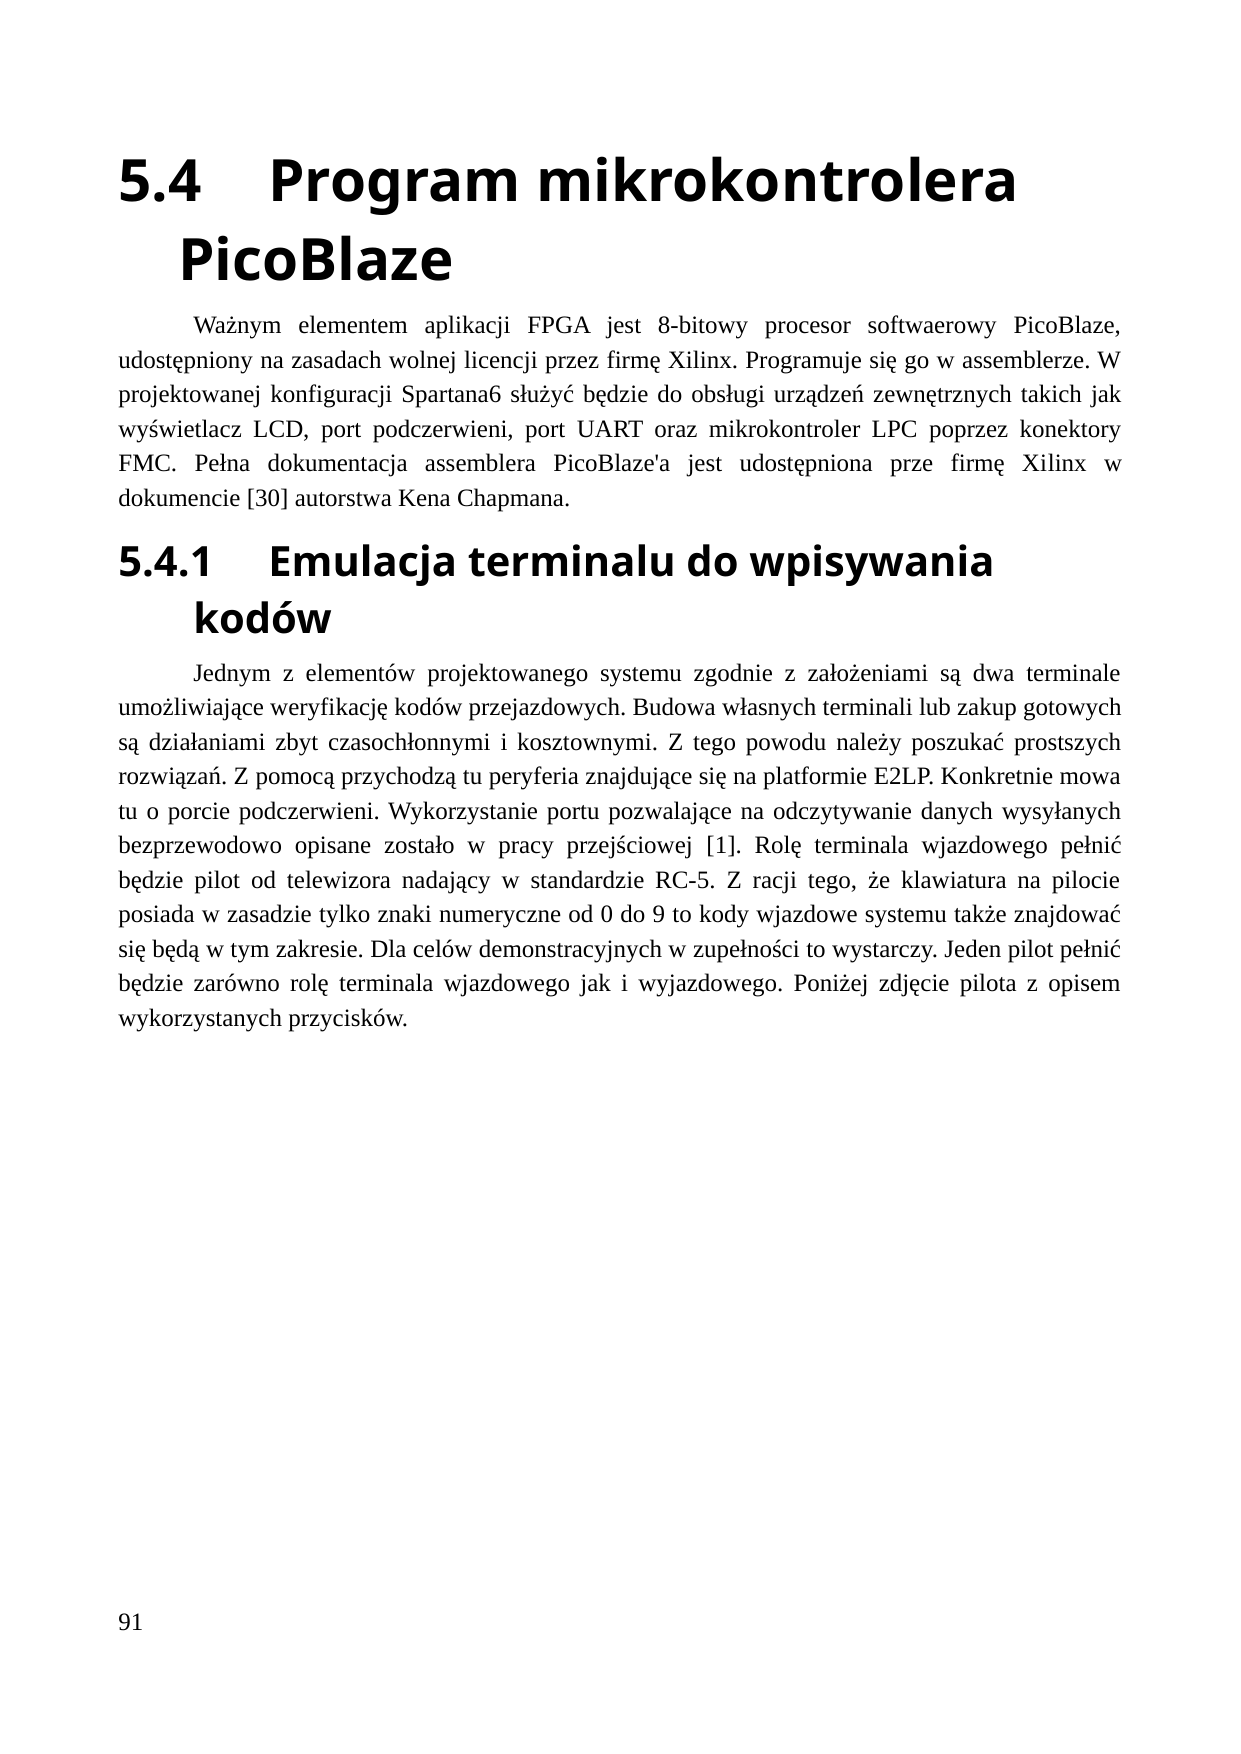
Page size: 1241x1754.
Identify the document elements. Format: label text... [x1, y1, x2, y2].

text Jednym z elementów projektowanego systemu zgodnie z założeniami są dwa terminale umożliwiające weryfikację kodów przejazdowych. Budowa własnych terminali lub zakup gotowych są działaniami zbyt czasochłonnymi i kosztownymi. Z tego powodu należy poszukać prostszych rozwiązań. Z pomocą przychodzą tu peryferia znajdujące się na platformie E2LP. Konkretnie mowa tu o porcie podczerwieni. Wykorzystanie portu pozwalające na odczytywanie danych wysyłanych bezprzewodowo opisane zostało w pracy przejściowej [1]. Rolę terminala wjazdowego pełnić będzie pilot od telewizora nadający w standardzie RC-5. Z racji tego, że klawiatura na pilocie posiada w zasadzie tylko znaki numeryczne od 0 do 9 to kody wjazdowe systemu także znajdować się będą w tym zakresie. Dla celów demonstracyjnych w zupełności to wystarczy. Jeden pilot pełnić będzie zarówno rolę terminala wjazdowego jak i wyjazdowego. Poniżej zdjęcie pilota z opisem wykorzystanych przycisków. [118, 658, 1122, 1031]
text Ważnym elementem aplikacji FPGA jest 8-bitowy procesor softwaerowy PicoBlaze, udostępniony na zasadach wolnej licencji przez firmę Xilinx. Programuje się go w assemblerze. W projektowanej konfiguracji Spartana6 służyć będzie do obsługi urządzeń zewnętrznych takich jak wyświetlacz LCD, port podczerwieni, port UART oraz mikrokontroler LPC poprzez konektory FMC. Pełna dokumentacja assemblera PicoBlaze'a jest udostępniona prze firmę Xilinx w dokumencie [30] autorstwa Kena Chapmana. [118, 310, 1122, 512]
subtitle Program mikrokontrolera PicoBlaze [118, 139, 1122, 298]
subtitle Emulacja terminalu do wpisywania kodów [118, 532, 1122, 645]
